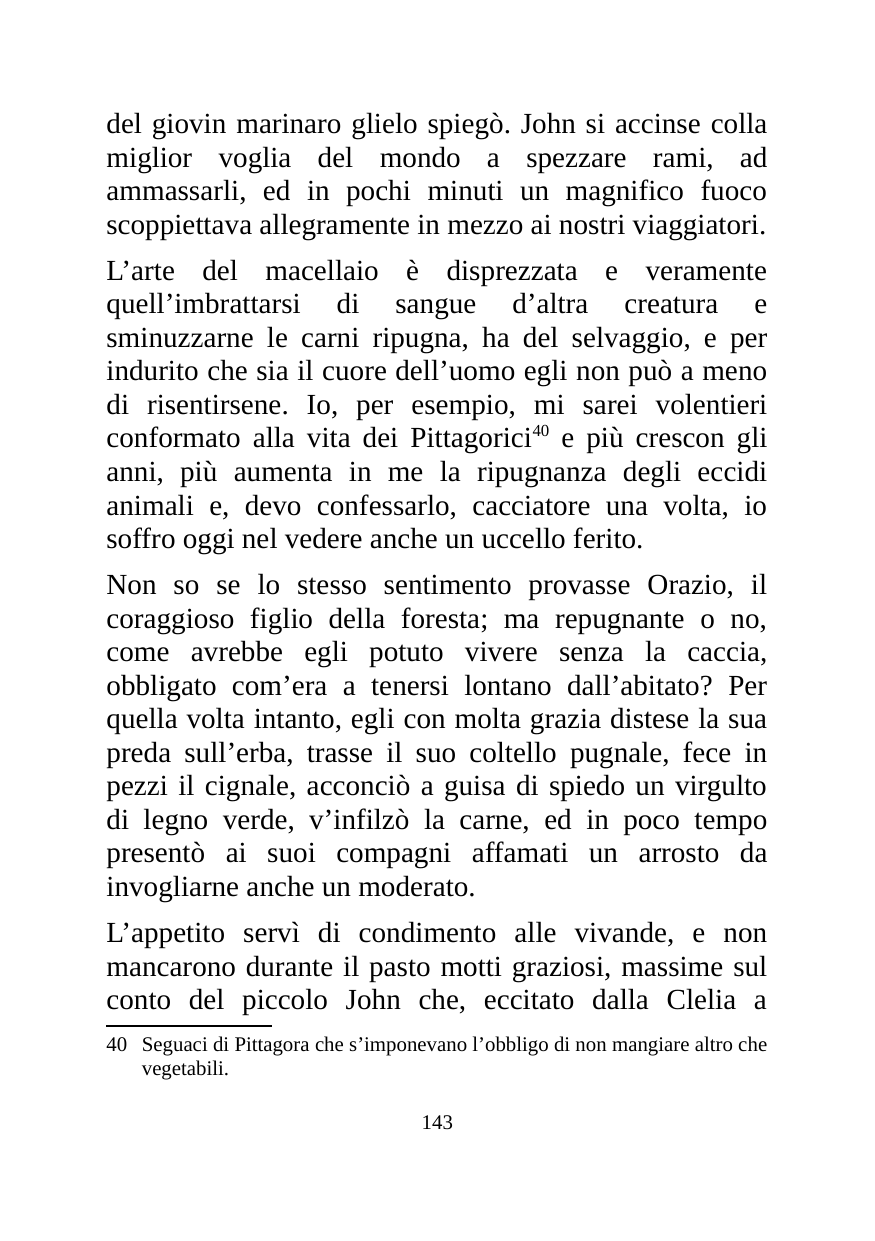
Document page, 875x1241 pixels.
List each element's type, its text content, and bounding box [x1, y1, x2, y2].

text Non so se lo stesso sentimento provasse Orazio, il coraggioso figlio della foresta; ma repugnante o no, come avrebbe egli potuto vivere senza la caccia, obbligato com’era a tenersi lontano dall’abitato? Per quella volta intanto, egli con molta grazia distese la sua preda sull’erba, trasse il suo coltello pugnale, fece in pezzi il cignale, acconciò a guisa di spiedo un virgulto di legno verde, v’infilzò la carne, ed in poco tempo presentò ai suoi compagni affamati un arrosto da invogliarne anche un moderato. [106, 567, 768, 903]
text Seguaci di Pittagora che s’imponevano l’obbligo di non mangiare altro che vegetabili. [106, 1032, 768, 1080]
text L’appetito servì di condimento alle vivande, e non mancarono durante il pasto motti graziosi, massime sul conto del piccolo John che, eccitato dalla Clelia a [106, 915, 768, 1016]
text L’arte del macellaio è disprezzata e veramente quell’imbrattarsi di sangue d’altra creatura e sminuzzarne le carni ripugna, ha del selvaggio, e per indurito che sia il cuore dell’uomo egli non può a meno di risentirsene. Io, per esempio, mi sarei volentieri conformato alla vita dei Pittagorici e più crescon gli anni, più aumenta in me la ripugnanza degli eccidi animali e, devo confessarlo, cacciatore una volta, io soffro oggi nel vedere anche un uccello ferito. [106, 253, 768, 555]
text del giovin marinaro glielo spiegò. John si accinse colla miglior voglia del mondo a spezzare rami, ad ammassarli, ed in pochi minuti un magnifico fuoco scoppiettava allegramente in mezzo ai nostri viaggiatori. [106, 106, 768, 240]
